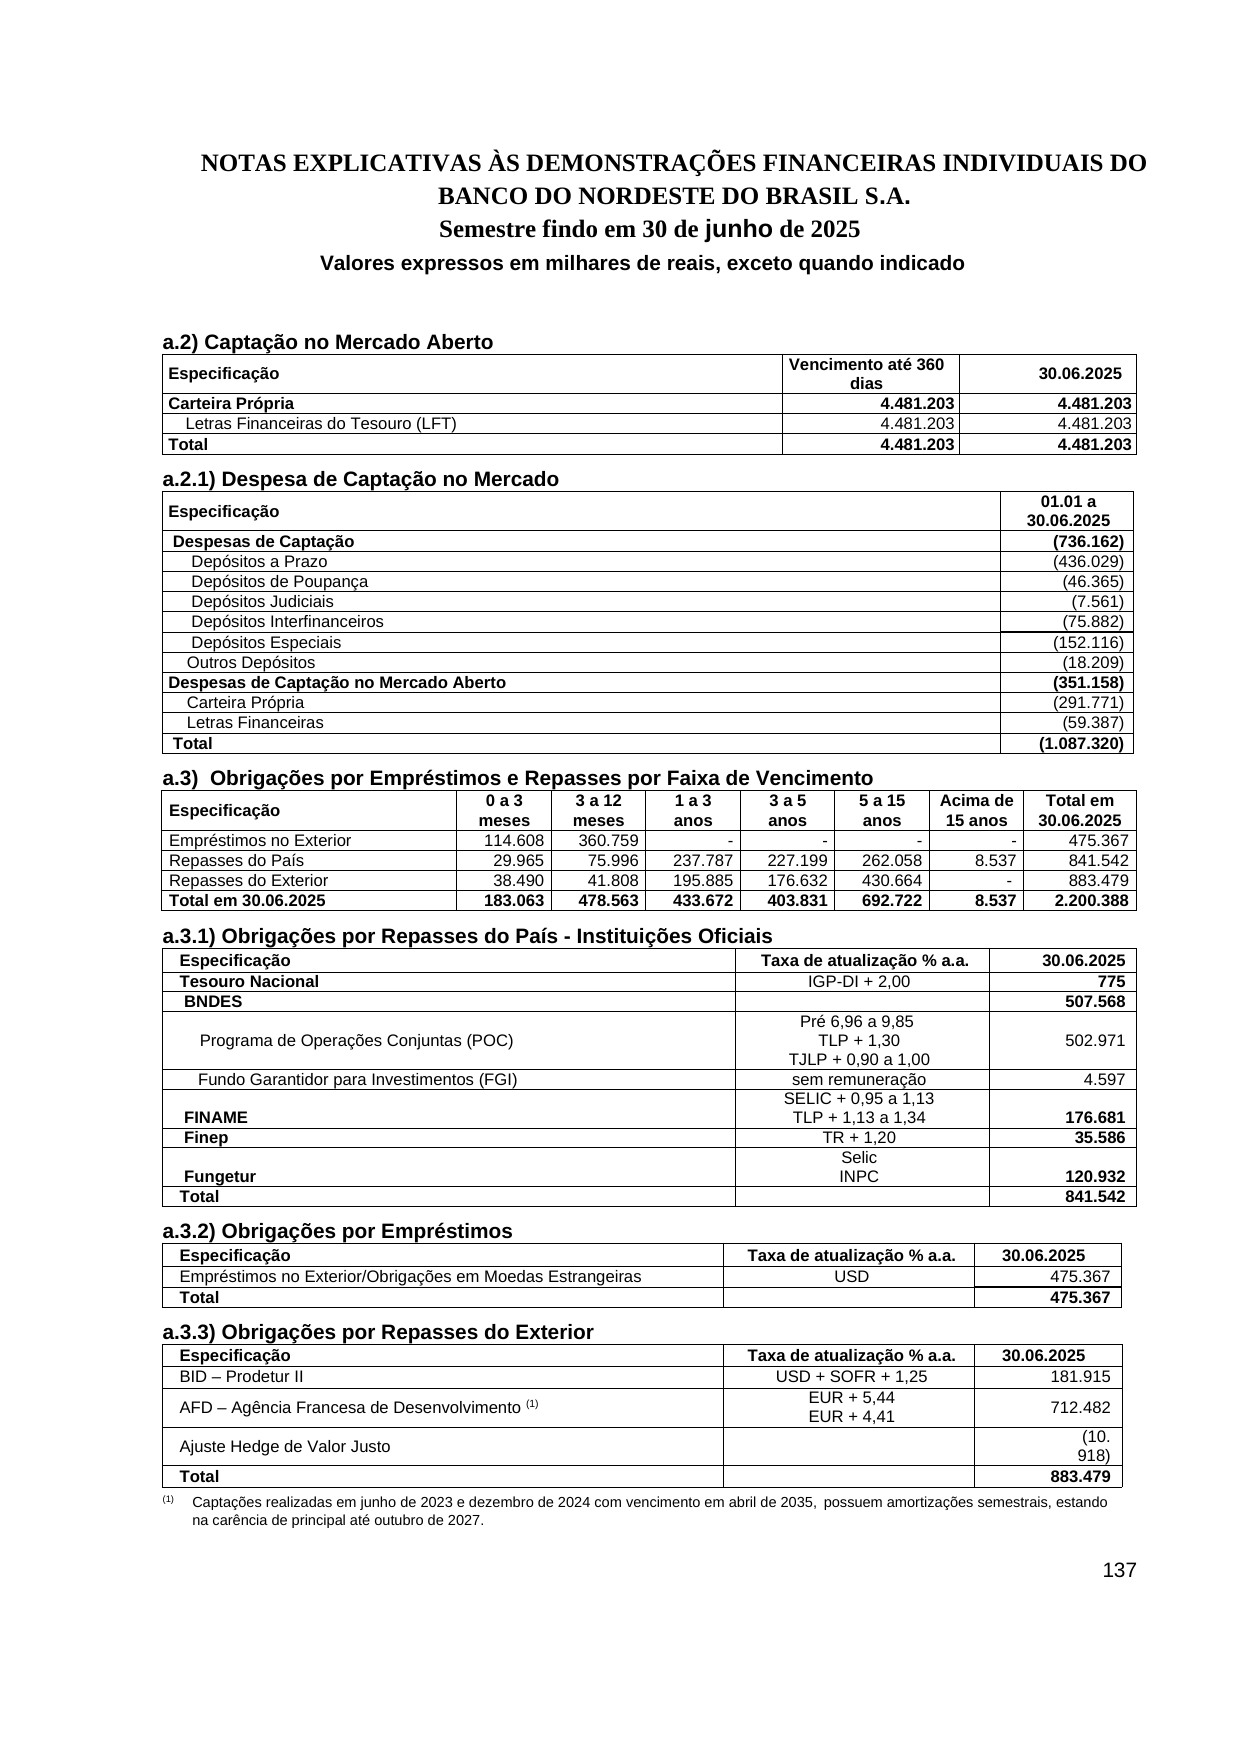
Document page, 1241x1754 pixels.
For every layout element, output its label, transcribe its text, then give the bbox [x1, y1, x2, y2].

table_cell SELIC + 0,95 a 1,13 TLP + 1,13 a 1,34 [736, 1090, 989, 1127]
table_header Vencimento até 360 dias [783, 355, 959, 393]
table_cell 227.199 [741, 851, 834, 870]
table_cell [724, 1428, 974, 1465]
table_cell Letras Financeiras do Tesouro (LFT) [163, 414, 782, 433]
table_cell Despesas de Captação [163, 531, 1000, 551]
table_cell 475.367 [975, 1267, 1121, 1286]
table_cell 507.568 [990, 992, 1136, 1011]
list Obrigações por Empréstimos e Repasses por Faixa de Vencimento [162, 766, 1137, 790]
table_cell - [835, 831, 929, 850]
table_cell Depósitos a Prazo [163, 552, 1000, 571]
table_cell 237.787 [646, 851, 740, 870]
table_cell (59.387) [1001, 713, 1133, 732]
table_cell EUR + 5,44 EUR + 4,41 [724, 1389, 974, 1426]
table_cell Ajuste Hedge de Valor Justo [163, 1428, 723, 1465]
table_header Taxa de atualização % a.a. [724, 1345, 974, 1366]
table_cell Programa de Operações Conjuntas (POC) [163, 1012, 735, 1069]
table_cell Fungetur [163, 1148, 735, 1186]
table_cell 4.481.203 [783, 434, 959, 453]
table_cell 502.971 [990, 1012, 1136, 1069]
table_cell Repasses do País [162, 851, 456, 870]
table_cell 120.932 [990, 1148, 1136, 1186]
table_cell 841.542 [1024, 851, 1136, 870]
table_cell [736, 1187, 989, 1206]
table_cell Despesas de Captação no Mercado Aberto [163, 673, 1000, 692]
table_cell 4.481.203 [960, 394, 1136, 413]
table_cell 8.537 [930, 891, 1023, 910]
table_cell (10.918) [975, 1428, 1122, 1465]
table_cell 176.681 [990, 1090, 1136, 1127]
table_cell 35.586 [990, 1129, 1136, 1147]
table_header 0 a 3 meses [457, 791, 551, 829]
table_cell (75.882) [1001, 612, 1133, 631]
table_cell 38.490 [457, 871, 551, 890]
table_cell 430.664 [835, 871, 929, 890]
table_header 01.01 a 30.06.2025 [1001, 492, 1133, 530]
table_cell 775 [990, 973, 1136, 991]
table_cell 2.200.388 [1024, 891, 1136, 910]
list Captações realizadas em junho de 2023 e dezembro de 2024 com vencimento em abril de 2035, possuem amortizações semestrais, estando na carência de principal até outubro de 2027. [162, 1488, 1122, 1528]
table_cell Total [163, 734, 1000, 753]
table_header 30.06.2025 [990, 949, 1136, 971]
table_cell BID – Prodetur II [163, 1367, 723, 1388]
table_cell [736, 992, 989, 1011]
table_cell Pré 6,96 a 9,85 TLP + 1,30 TJLP + 0,90 a 1,00 [736, 1012, 989, 1069]
table_cell USD + SOFR + 1,25 [724, 1367, 974, 1388]
table_cell Letras Financeiras [163, 713, 1000, 732]
table_cell TR + 1,20 [736, 1129, 989, 1147]
table_cell 403.831 [741, 891, 834, 910]
table_cell (152.116) [1001, 633, 1133, 652]
table_cell Depósitos Interfinanceiros [163, 612, 1000, 631]
list Obrigações por Repasses do País - Instituições Oficiais [162, 924, 1137, 948]
table_cell (46.365) [1001, 572, 1133, 591]
table_header 3 a 12 meses [552, 791, 645, 829]
table_cell Total em 30.06.2025 [162, 891, 456, 910]
list Captação no Mercado Aberto [162, 329, 1137, 353]
table_cell Finep [163, 1129, 735, 1147]
table_cell Empréstimos no Exterior [162, 831, 456, 850]
table_cell Fundo Garantidor para Investimentos (FGI) [163, 1070, 735, 1088]
table_cell Depósitos Judiciais [163, 592, 1000, 611]
table_header 3 a 5 anos [741, 791, 834, 829]
table_cell (436.029) [1001, 552, 1133, 571]
table_header 30.06.2025 [975, 1244, 1121, 1266]
table_header Especificação [163, 1345, 723, 1366]
table_cell 841.542 [990, 1187, 1136, 1206]
table_cell (291.771) [1001, 693, 1133, 712]
table_cell 183.063 [457, 891, 551, 910]
table_cell FINAME [163, 1090, 735, 1127]
table_cell 4.481.203 [960, 434, 1136, 453]
table_cell 4.597 [990, 1070, 1136, 1088]
table_cell AFD – Agência Francesa de Desenvolvimento (1) [163, 1389, 723, 1426]
table_cell - [930, 871, 1023, 890]
table_cell Carteira Própria [163, 693, 1000, 712]
table_cell Total [163, 1466, 723, 1487]
table_cell [724, 1466, 974, 1487]
table_cell (7.561) [1001, 592, 1133, 611]
table_cell 195.885 [646, 871, 740, 890]
table_cell (351.158) [1001, 673, 1133, 692]
table_header Especificação [163, 355, 782, 393]
table_cell 176.632 [741, 871, 834, 890]
table_cell 4.481.203 [960, 414, 1136, 433]
list Obrigações por Repasses do Exterior [162, 1320, 1137, 1344]
table_cell 262.058 [835, 851, 929, 870]
table_header Especificação [163, 492, 1000, 530]
table_header Taxa de atualização % a.a. [736, 949, 989, 971]
table_header Especificação [162, 791, 456, 829]
table_cell Depósitos de Poupança [163, 572, 1000, 591]
table_cell Tesouro Nacional [163, 973, 735, 991]
table_cell sem remuneração [736, 1070, 989, 1088]
table_cell 4.481.203 [783, 394, 959, 413]
table_cell 883.479 [1024, 871, 1136, 890]
table_cell [724, 1288, 974, 1307]
table_cell Depósitos Especiais [163, 633, 1000, 652]
table_cell 475.367 [1024, 831, 1136, 850]
table_cell 692.722 [835, 891, 929, 910]
table_cell (18.209) [1001, 653, 1133, 672]
table_cell Repasses do Exterior [162, 871, 456, 890]
table_cell 4.481.203 [783, 414, 959, 433]
table_header Acima de 15 anos [930, 791, 1023, 829]
table_cell 8.537 [930, 851, 1023, 870]
table_cell BNDES [163, 992, 735, 1011]
table_header Total em 30.06.2025 [1024, 791, 1136, 829]
table_cell Total [163, 434, 782, 453]
table_cell (736.162) [1001, 531, 1133, 551]
table_cell USD [724, 1267, 974, 1286]
table_cell 181.915 [975, 1367, 1122, 1388]
table_header 30.06.2025 [975, 1345, 1122, 1366]
table_header 1 a 3 anos [646, 791, 740, 829]
table_cell (1.087.320) [1001, 734, 1133, 753]
table_cell 360.759 [552, 831, 645, 850]
table_cell - [930, 831, 1023, 850]
table_header 5 a 15 anos [835, 791, 929, 829]
table_cell 114.608 [457, 831, 551, 850]
table_header Taxa de atualização % a.a. [724, 1244, 974, 1266]
table_cell 75.996 [552, 851, 645, 870]
table_cell 712.482 [975, 1389, 1122, 1426]
table_header 30.06.2025 [960, 355, 1136, 393]
table_cell - [646, 831, 740, 850]
list Despesa de Captação no Mercado [162, 467, 1137, 491]
table_cell Empréstimos no Exterior/Obrigações em Moedas Estrangeiras [163, 1267, 723, 1286]
table_cell Selic INPC [736, 1148, 989, 1186]
table_cell 475.367 [975, 1288, 1121, 1307]
table_cell Outros Depósitos [163, 653, 1000, 672]
table_cell 41.808 [552, 871, 645, 890]
table_cell Total [163, 1187, 735, 1206]
table_cell 433.672 [646, 891, 740, 910]
table_cell 883.479 [975, 1466, 1122, 1487]
table_header Especificação [163, 949, 735, 971]
table_header Especificação [163, 1244, 723, 1266]
table_cell - [741, 831, 834, 850]
table_cell Total [163, 1288, 723, 1307]
table_cell 29.965 [457, 851, 551, 870]
table_cell 478.563 [552, 891, 645, 910]
list Obrigações por Empréstimos [162, 1219, 1137, 1243]
table_cell Carteira Própria [163, 394, 782, 413]
table_cell IGP-DI + 2,00 [736, 973, 989, 991]
